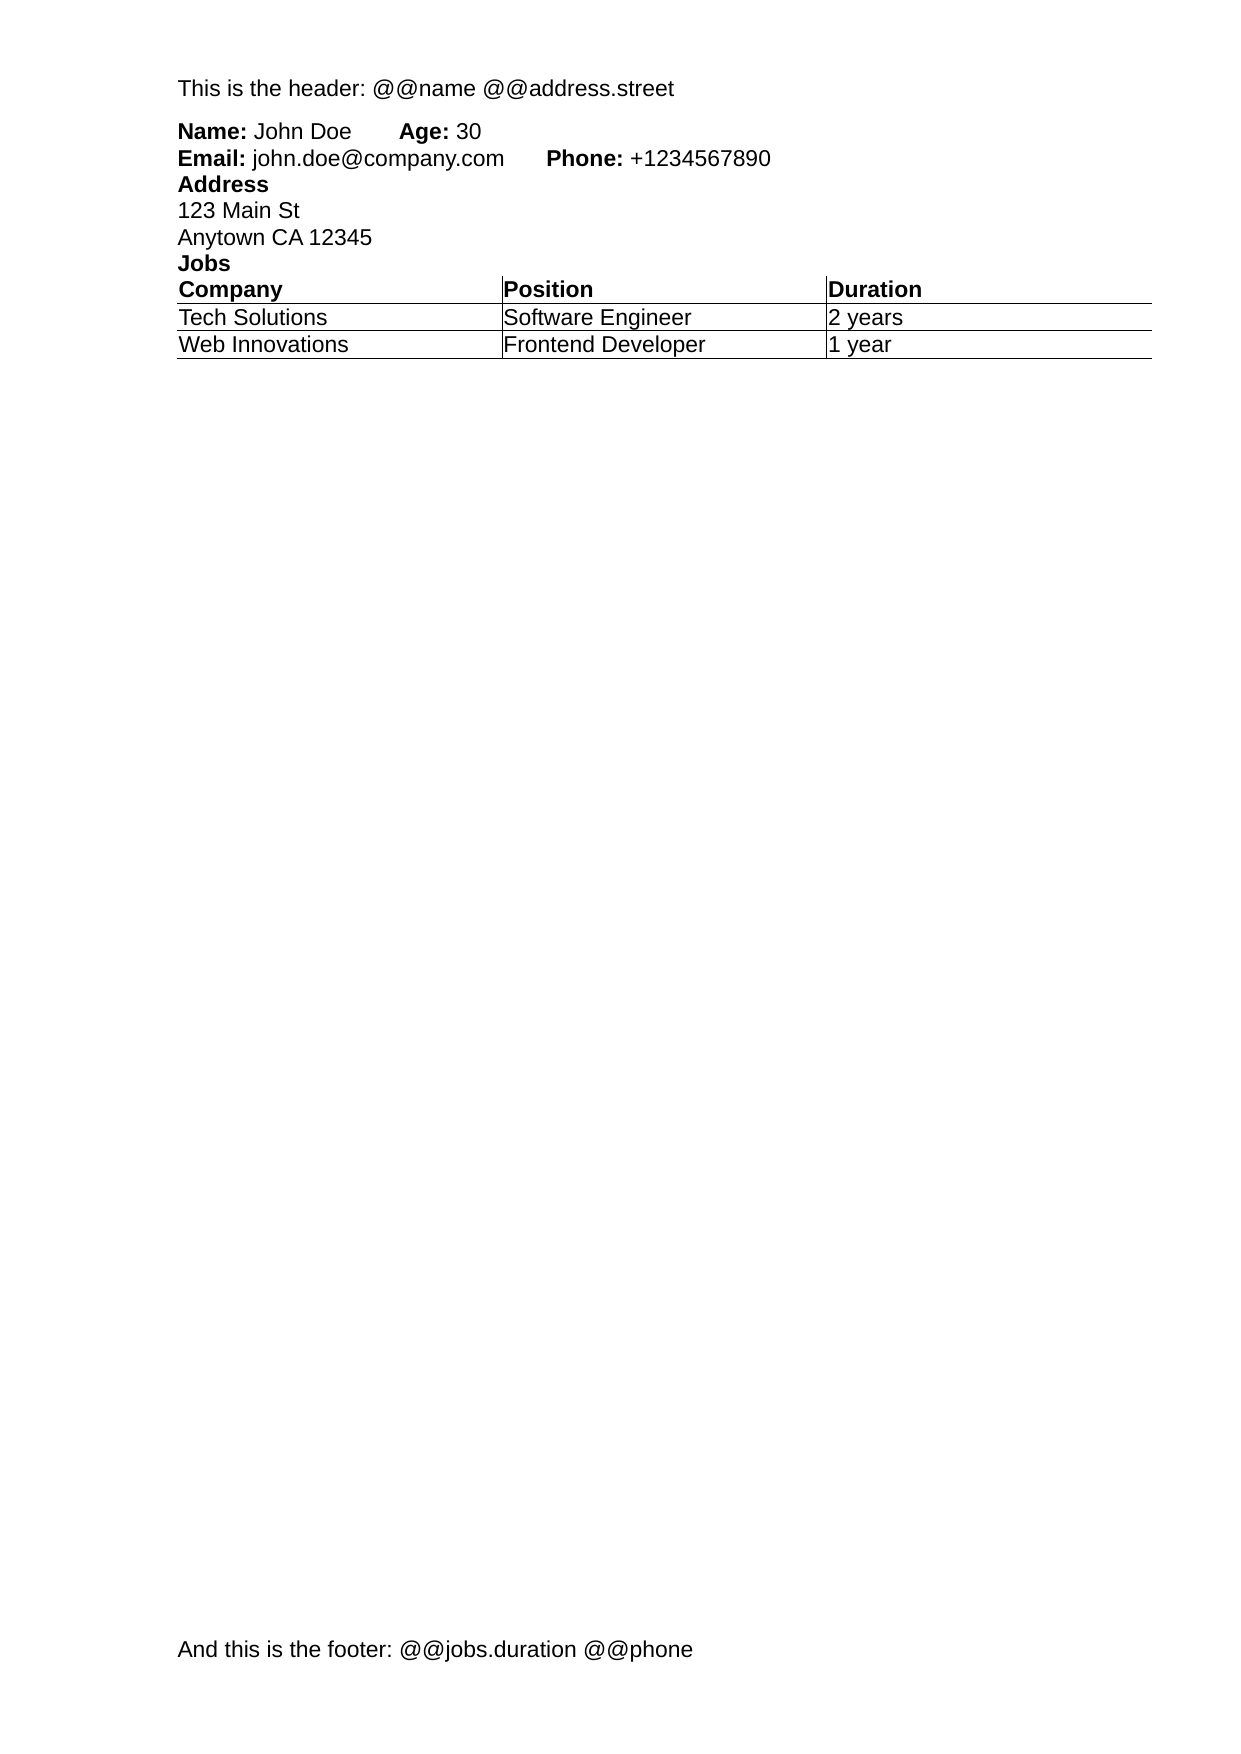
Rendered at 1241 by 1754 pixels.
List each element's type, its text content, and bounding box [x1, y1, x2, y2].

table_header Company [177, 276, 502, 303]
table_cell 2 years [827, 304, 1152, 330]
text Email: john.doe@company.com Phone: +1234567890 [177, 144, 1152, 171]
table_header Duration [827, 276, 1152, 303]
table_header Position [503, 276, 826, 303]
table_cell Software Engineer [503, 304, 826, 330]
table_cell Tech Solutions [177, 304, 502, 330]
text Jobs [177, 250, 1152, 276]
table_cell Web Innovations [177, 331, 502, 357]
table_cell Frontend Developer [503, 331, 826, 357]
table_cell 1 year [827, 331, 1152, 357]
text Address 123 Main St Anytown CA 12345 [177, 171, 1152, 250]
text Name: John Doe Age: 30 [177, 118, 1152, 144]
